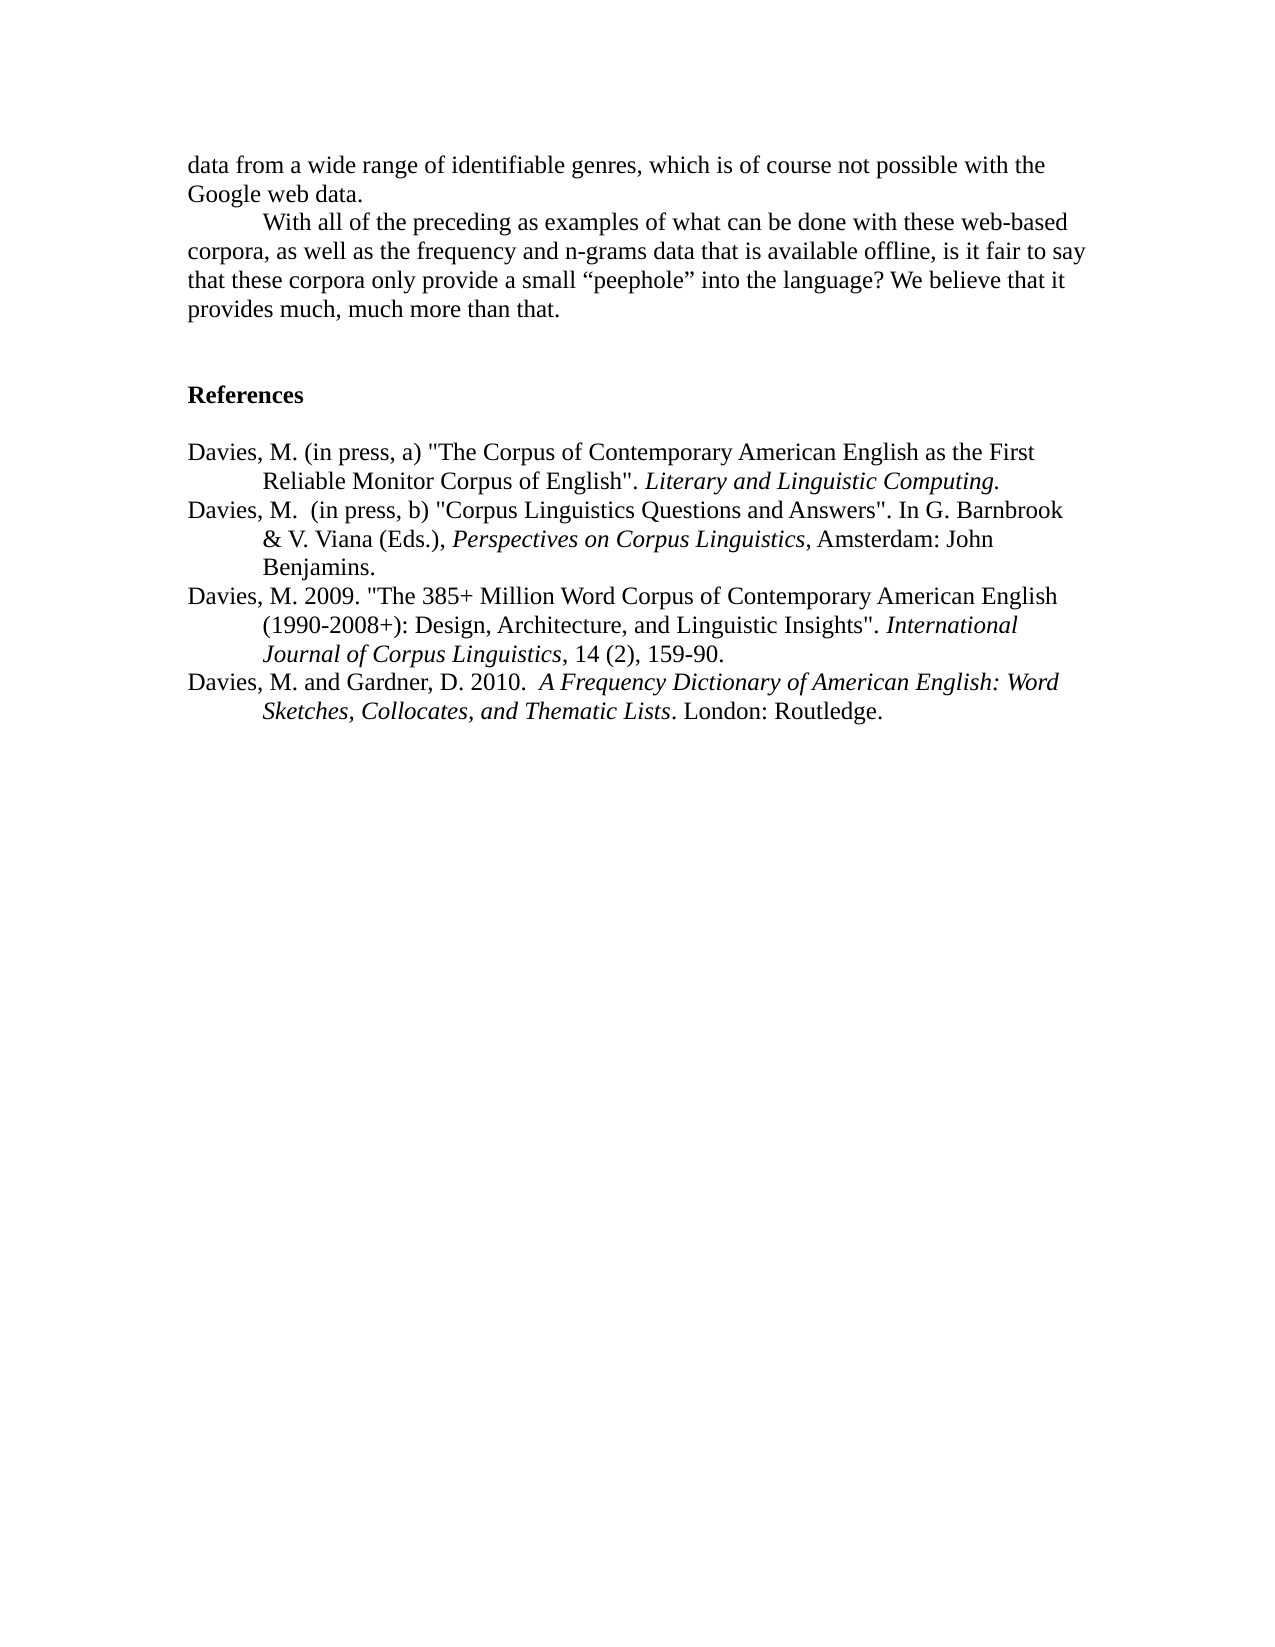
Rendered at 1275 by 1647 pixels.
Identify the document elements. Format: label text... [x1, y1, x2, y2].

text Davies, M. 2009. "The 385+ Million Word Corpus of Contemporary American English (1990-2008+): Design, Architecture, and Linguistic Insights". International Journal of Corpus Linguistics, 14 (2), 159-90. [187, 581, 1087, 667]
text data from a wide range of identifiable genres, which is of course not possible with the Google web data. [187, 150, 1087, 207]
text Davies, M. (in press, a) "The Corpus of Contemporary American English as the First Reliable Monitor Corpus of English". Literary and Linguistic Computing. [187, 437, 1087, 495]
text Davies, M. and Gardner, D. 2010. A Frequency Dictionary of American English: Word Sketches, Collocates, and Thematic Lists. London: Routledge. [187, 667, 1087, 725]
text With all of the preceding as examples of what can be done with these web-based corpora, as well as the frequency and n-grams data that is available offline, is it fair to say that these corpora only provide a small “peephole” into the language? We believe that it provides much, much more than that. [187, 207, 1087, 322]
text Davies, M. (in press, b) "Corpus Linguistics Questions and Answers". In G. Barnbrook & V. Viana (Eds.), Perspectives on Corpus Linguistics, Amsterdam: John Benjamins. [187, 495, 1087, 581]
text References [187, 380, 1087, 409]
